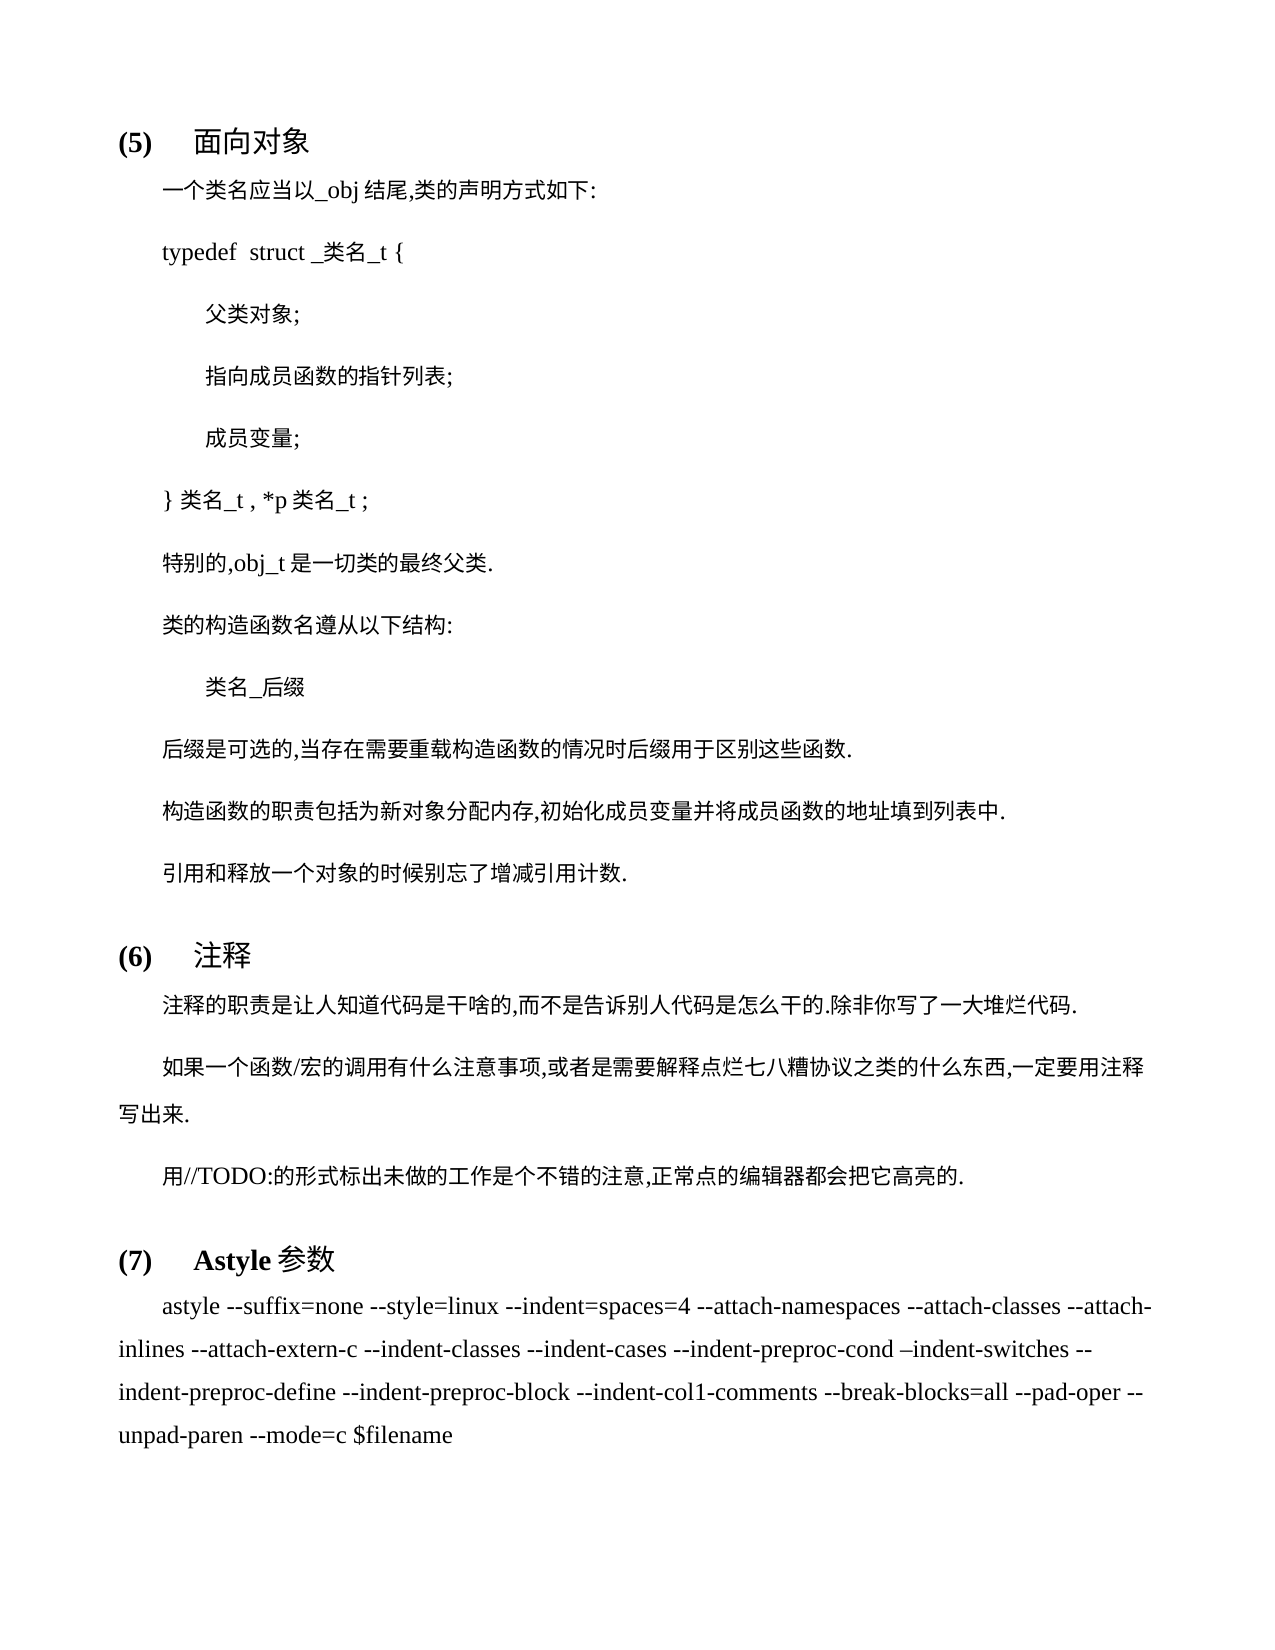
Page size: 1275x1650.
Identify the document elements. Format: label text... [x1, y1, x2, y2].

text 后缀是可选的,当存在需要重载构造函数的情况时后缀用于区别这些函数. [118, 732, 1157, 763]
text typedef struct _类名_t { [118, 235, 1157, 267]
text 引用和释放一个对象的时候别忘了增减引用计数. [118, 856, 1157, 888]
text 指向成员函数的指针列表; [118, 359, 1157, 391]
subtitle Astyle参数 [118, 1236, 1157, 1278]
text 父类对象; [118, 297, 1157, 329]
subtitle 注释 [118, 933, 1157, 975]
text 类的构造函数名遵从以下结构: [118, 608, 1157, 639]
text 用//TODO:的形式标出未做的工作是个不错的注意,正常点的编辑器都会把它高亮的. [118, 1159, 1157, 1191]
subtitle 面向对象 [118, 118, 1157, 161]
text 注释的职责是让人知道代码是干啥的,而不是告诉别人代码是怎么干的.除非你写了一大堆烂代码. [118, 988, 1157, 1019]
text 一个类名应当以_obj结尾,类的声明方式如下: [118, 173, 1157, 205]
text astyle --suffix=none --style=linux --indent=spaces=4 --attach-namespaces --attach-classes --attach-inlines --attach-extern-c --indent-classes --indent-cases --indent-preproc-cond –indent-switches --indent-preproc-define --indent-preproc-block --indent-col1-comments --break-blocks=all --pad-oper --unpad-paren --mode=c $filename [118, 1291, 1157, 1492]
text } 类名_t , *p类名_t ; [118, 483, 1157, 515]
text 成员变量; [118, 421, 1157, 453]
text 构造函数的职责包括为新对象分配内存,初始化成员变量并将成员函数的地址填到列表中. [118, 794, 1157, 826]
text 类名_后缀 [118, 670, 1157, 701]
text 如果一个函数/宏的调用有什么注意事项,或者是需要解释点烂七八糟协议之类的什么东西,一定要用注释写出来. [118, 1050, 1157, 1129]
text 特别的,obj_t是一切类的最终父类. [118, 546, 1157, 577]
